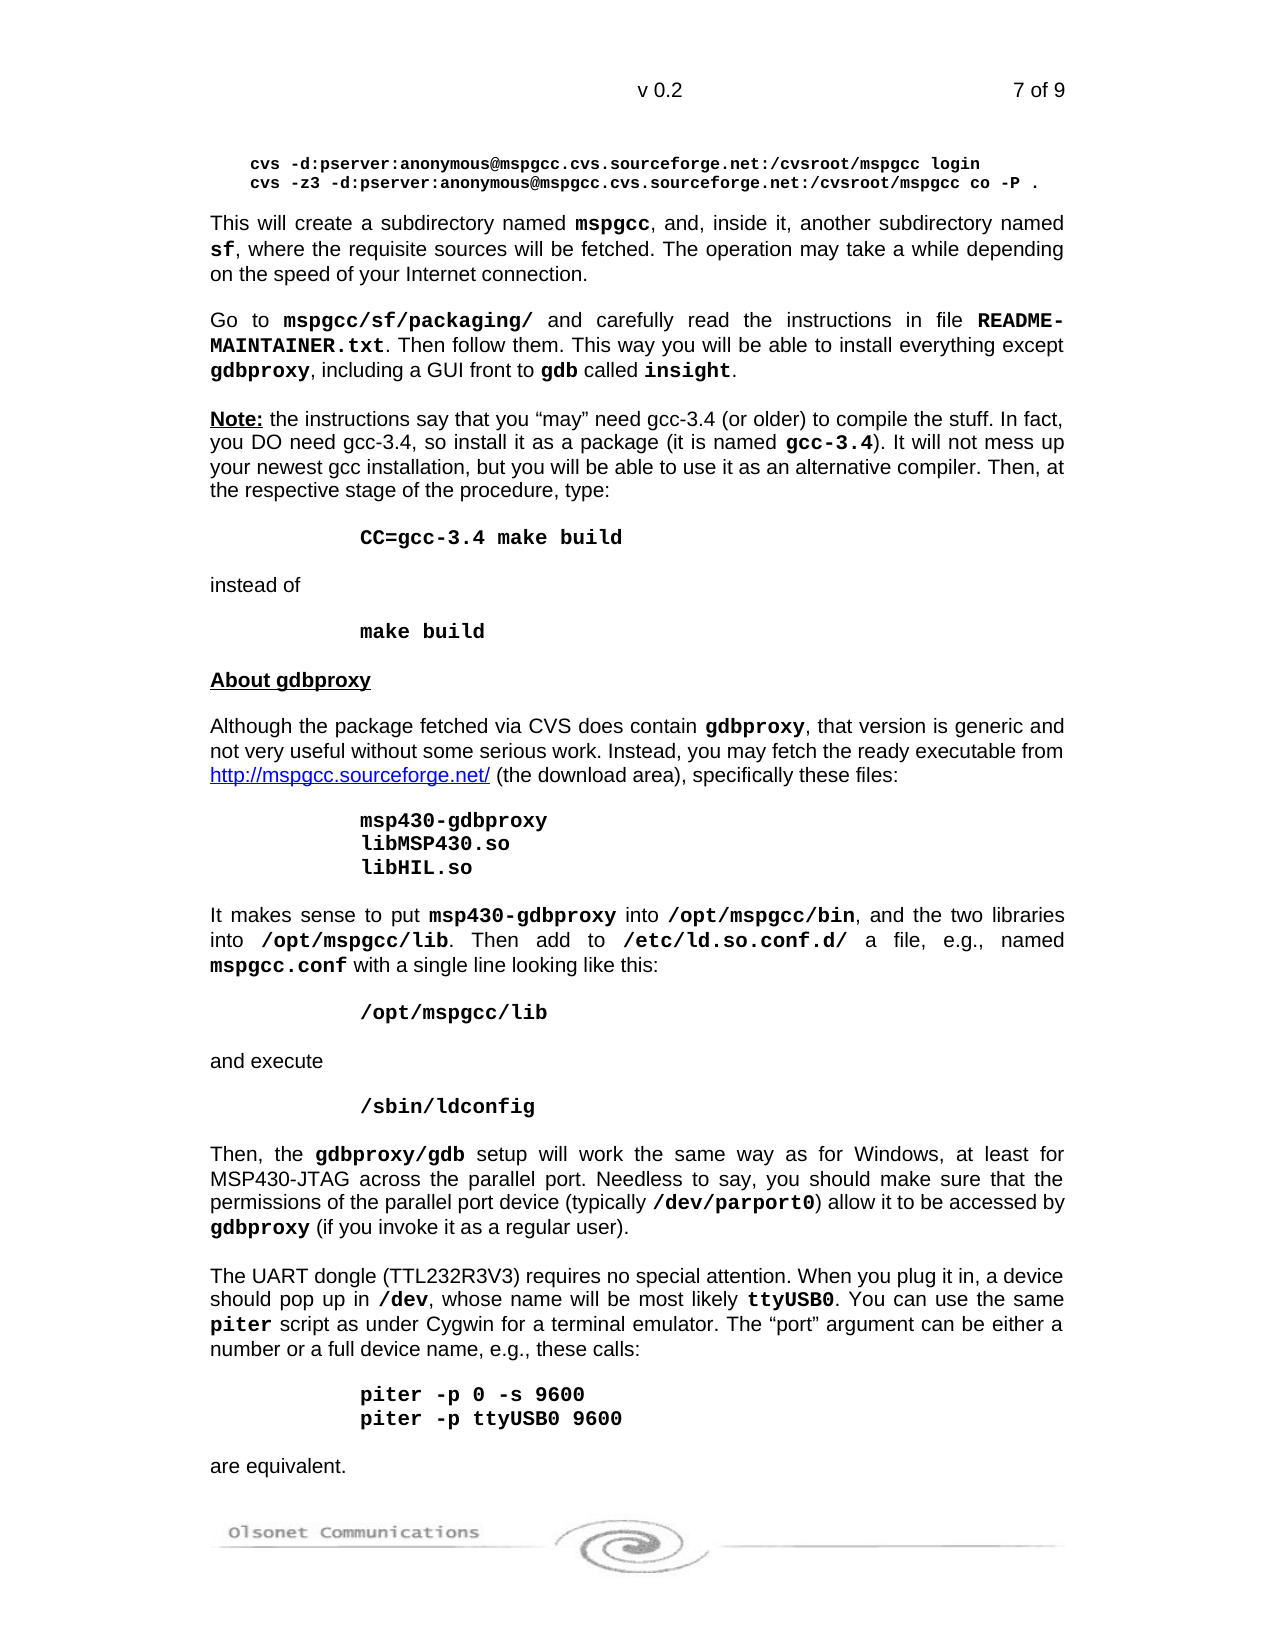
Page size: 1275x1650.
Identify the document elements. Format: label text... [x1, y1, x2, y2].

text libMSP430.so [210, 833, 1065, 857]
text cvs -z3 -d:pserver:anonymous@mspgcc.cvs.sourceforge.net:/cvsroot/mspgcc co -P . [210, 174, 1065, 193]
text The UART dongle (TTL232R3V3) requires no special attention. When you plug it in, a device should pop up in /dev, whose name will be most likely ttyUSB0. You can use the same piter script as under Cygwin for a terminal emulator. The “port” argument can be either a number or a full device name, e.g., these calls: [210, 1264, 1065, 1361]
text /opt/mspgcc/lib [210, 1002, 1065, 1026]
text This will create a subdirectory named mspgcc, and, inside it, another subdirectory named sf, where the requisite sources will be fetched. The operation may take a while depending on the speed of your Internet connection. [210, 212, 1065, 285]
text CC=gcc-3.4 make build [210, 525, 1065, 550]
text Note: the instructions say that you “may” need gcc-3.4 (or older) to compile the stuff. In fact, you DO need gcc-3.4, so install it as a package (it is named gcc-3.4). It will not mess up your newest gcc installation, but you will be able to use it as an alternative compiler. Then, at the respective stage of the procedure, type: [210, 407, 1065, 502]
text Then, the gdbproxy/gdb setup will work the same way as for Windows, at least for MSP430-JTAG across the parallel port. Needless to say, you should make sure that the permissions of the parallel port device (typically /dev/parport0) allow it to be accessed by gdbproxy (if you invoke it as a regular user). [210, 1142, 1065, 1241]
text are equivalent. [210, 1455, 1065, 1478]
text msp430-gdbproxy [210, 809, 1065, 833]
text Go to mspgcc/sf/packaging/ and carefully read the instructions in file README-MAINTAINER.txt. Then follow them. This way you will be able to install everything except gdbproxy, including a GUI front to gdb called insight. [210, 309, 1065, 384]
text and execute [210, 1049, 1065, 1072]
text Although the package fetched via CVS does contain gdbproxy, that version is generic and not very useful without some serious work. Instead, you may fetch the ready executable from http://mspgcc.sourceforge.net/ (the download area), specifically these files: [210, 715, 1065, 786]
picture [210, 1504, 1065, 1596]
text libHIL.so [210, 857, 1065, 881]
text /sbin/ldconfig [210, 1096, 1065, 1119]
text About gdbproxy [210, 668, 1065, 692]
text make build [210, 620, 1065, 645]
text cvs -d:pserver:anonymous@mspgcc.cvs.sourceforge.net:/cvsroot/mspgcc login [210, 155, 1065, 174]
text instead of [210, 573, 1065, 597]
text piter -p ttyUSB0 9600 [210, 1408, 1065, 1431]
text It makes sense to put msp430-gdbproxy into /opt/mspgcc/bin, and the two libraries into /opt/mspgcc/lib. Then add to /etc/ld.so.conf.d/ a file, e.g., named mspgcc.conf with a single line looking like this: [210, 904, 1065, 979]
text piter -p 0 -s 9600 [210, 1384, 1065, 1408]
